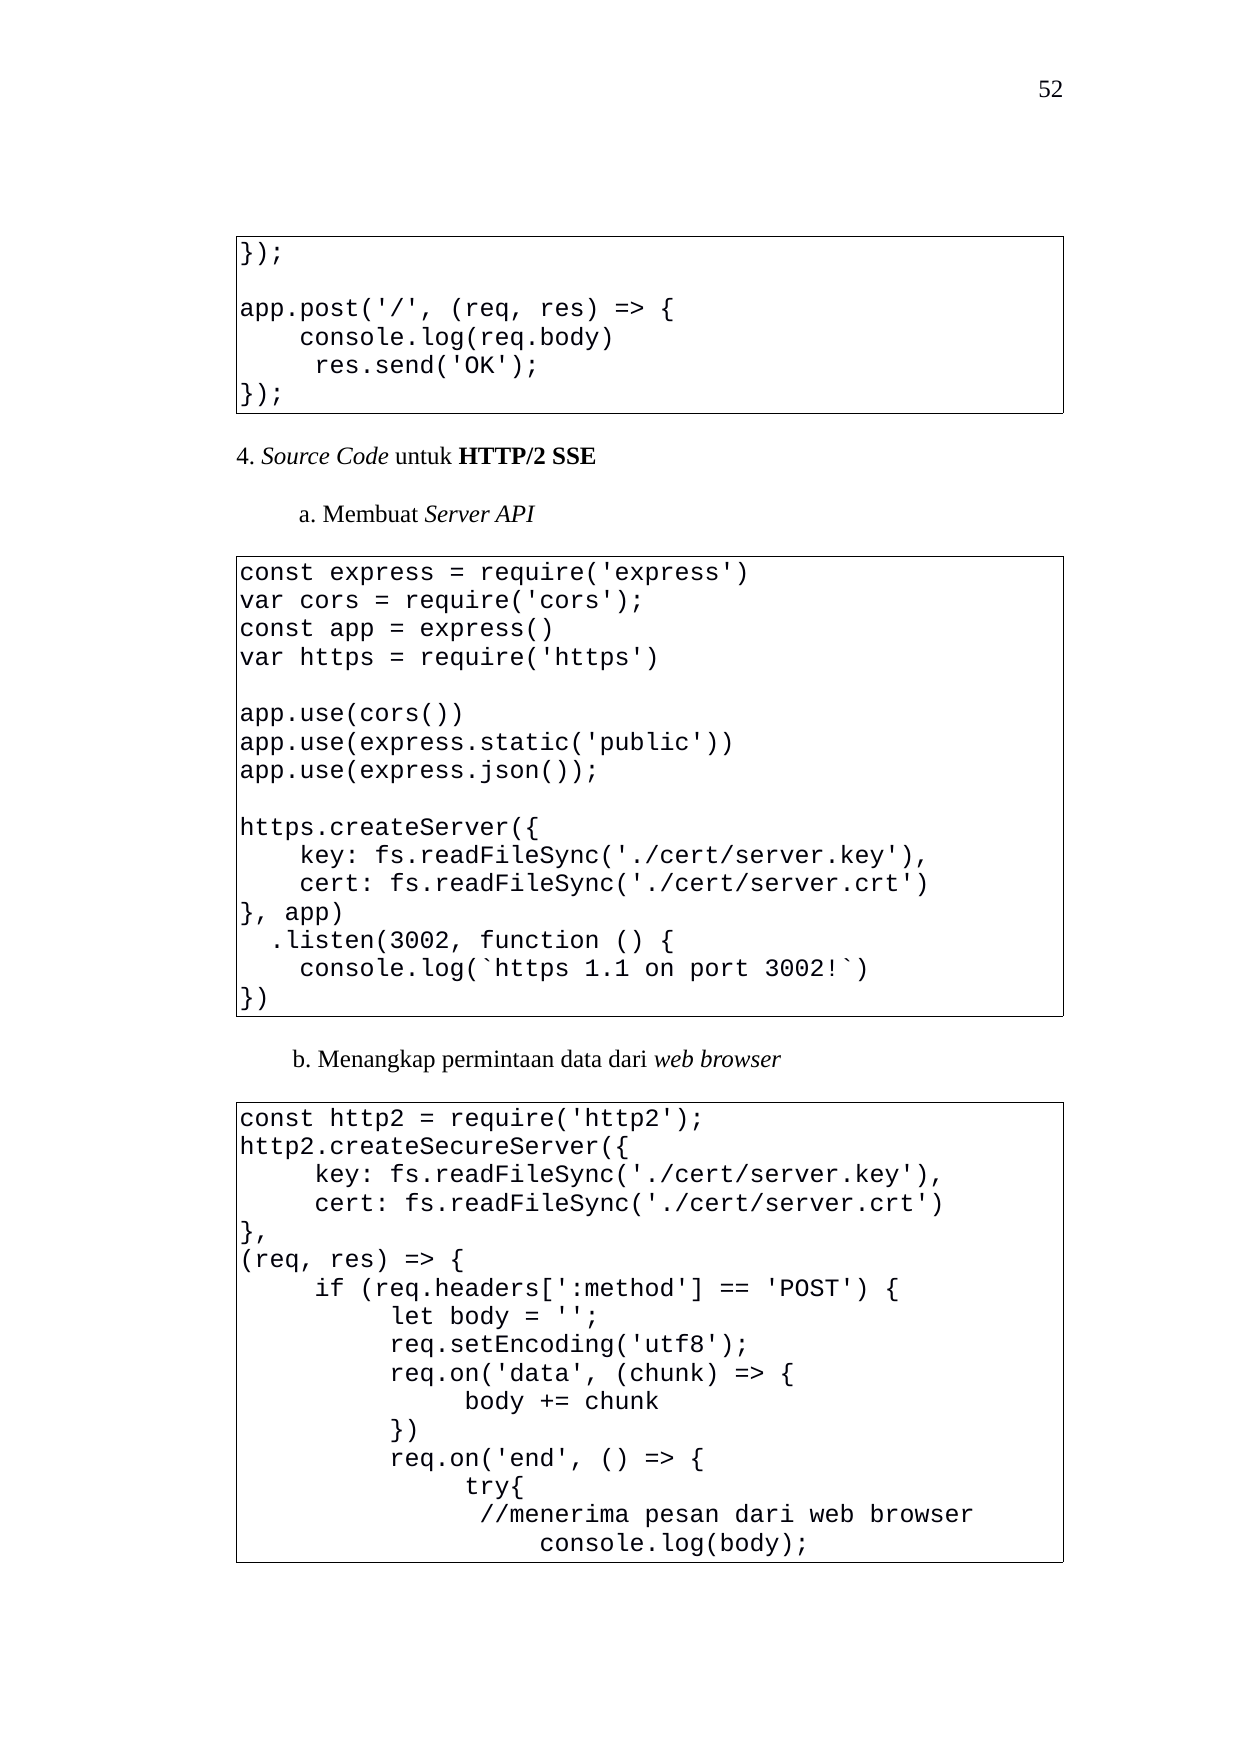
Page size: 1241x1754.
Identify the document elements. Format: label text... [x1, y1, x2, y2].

table_header }); app.post('/', (req, res) => { console.log(req.body) res.send('OK'); }); [237, 237, 1063, 412]
text 4. Source Code untuk HTTP/2 SSE [236, 441, 1063, 470]
text b. Menangkap permintaan data dari web browser [236, 1044, 1063, 1073]
text a. Membuat Server API [236, 499, 1063, 527]
table_header const http2 = require('http2'); http2.createSecureServer({ key: fs.readFileSync('./cert/server.key'), cert: fs.readFileSync('./cert/server.crt') }, (req, res) => { if (req.headers[':method'] == 'POST') { let body = ''; req.setEncoding('utf8'); req.on('data', (chunk) => { body += chunk }) req.on('end', () => { try{ //menerima pesan dari web browser console.log(body); [237, 1103, 1063, 1562]
table_header const express = require('express') var cors = require('cors'); const app = express() var https = require('https') app.use(cors()) app.use(express.static('public')) app.use(express.json()); https.createServer({ key: fs.readFileSync('./cert/server.key'), cert: fs.readFileSync('./cert/server.crt') }, app) .listen(3002, function () { console.log(`https 1.1 on port 3002!`) }) [237, 557, 1063, 1016]
